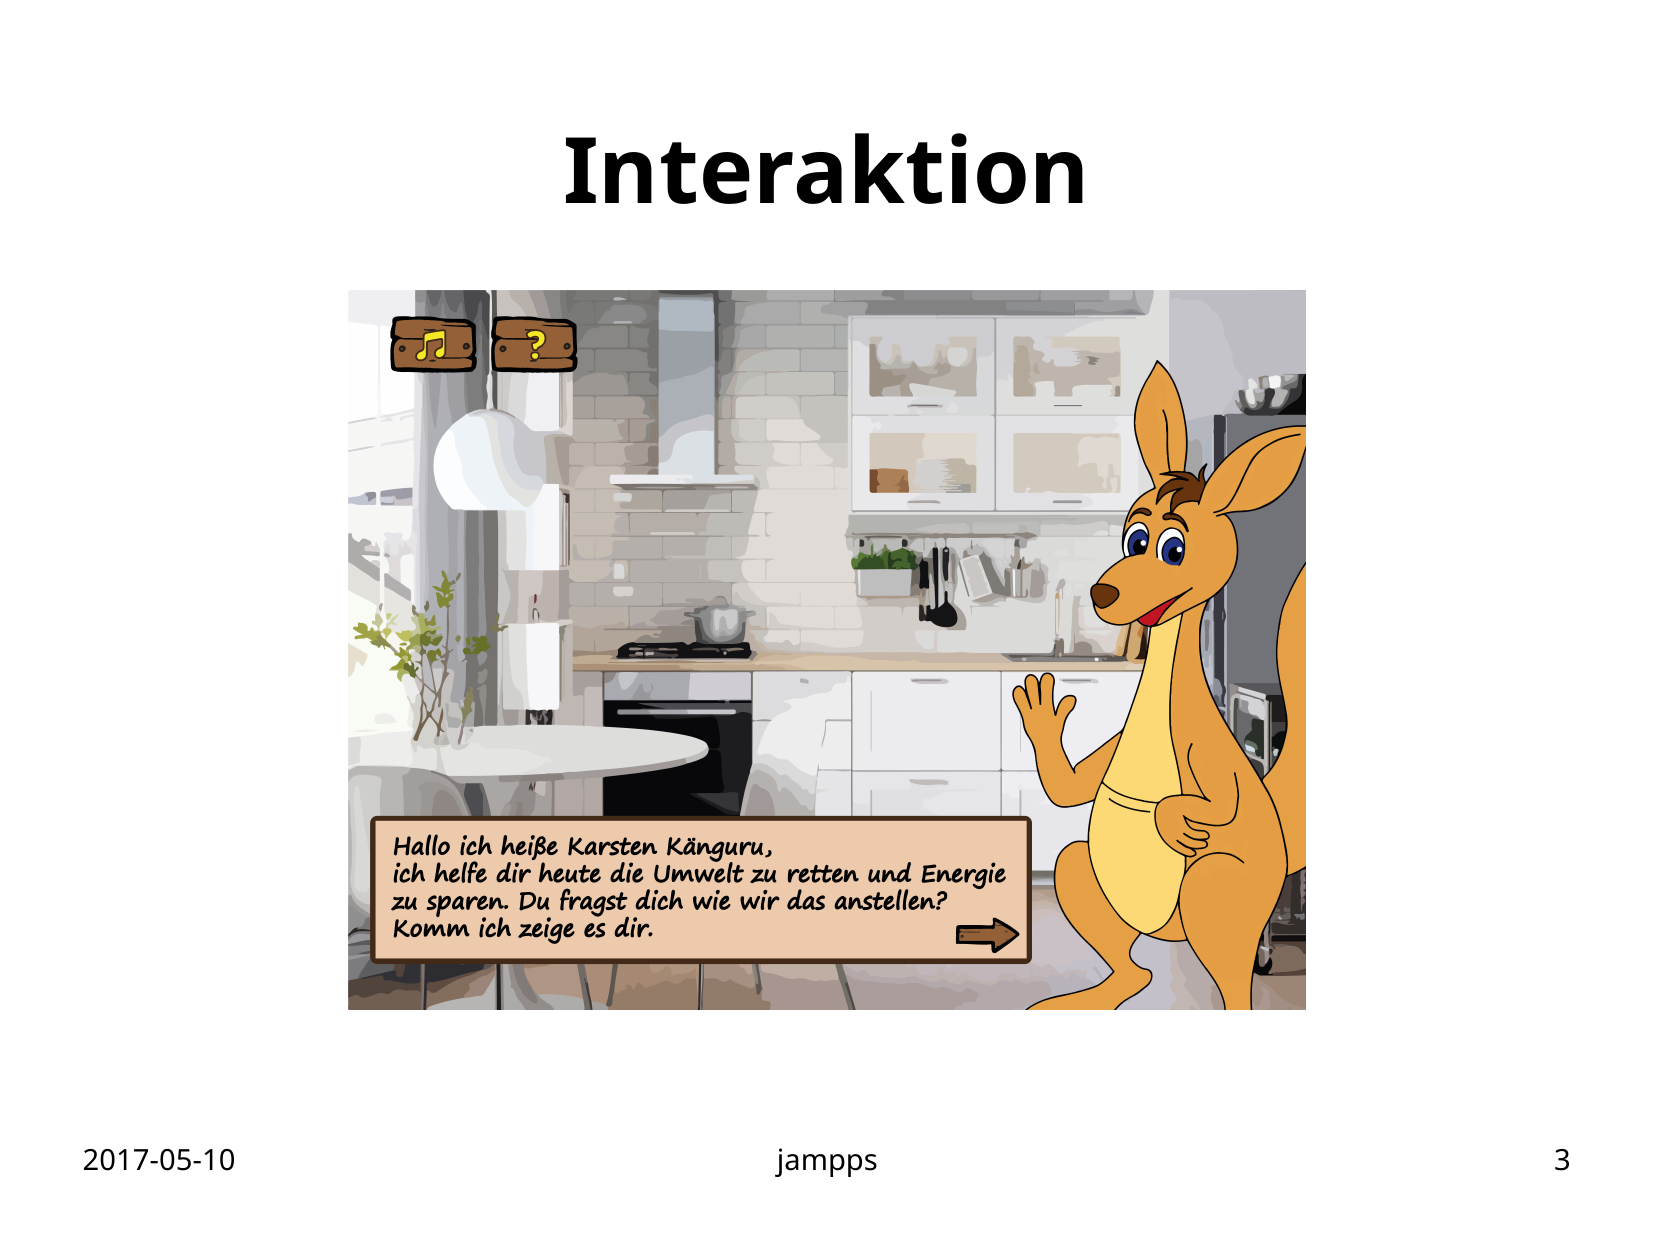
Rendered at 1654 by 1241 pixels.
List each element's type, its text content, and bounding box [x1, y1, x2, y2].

title Interaktion [82, 49, 1571, 257]
picture [348, 290, 1306, 1010]
